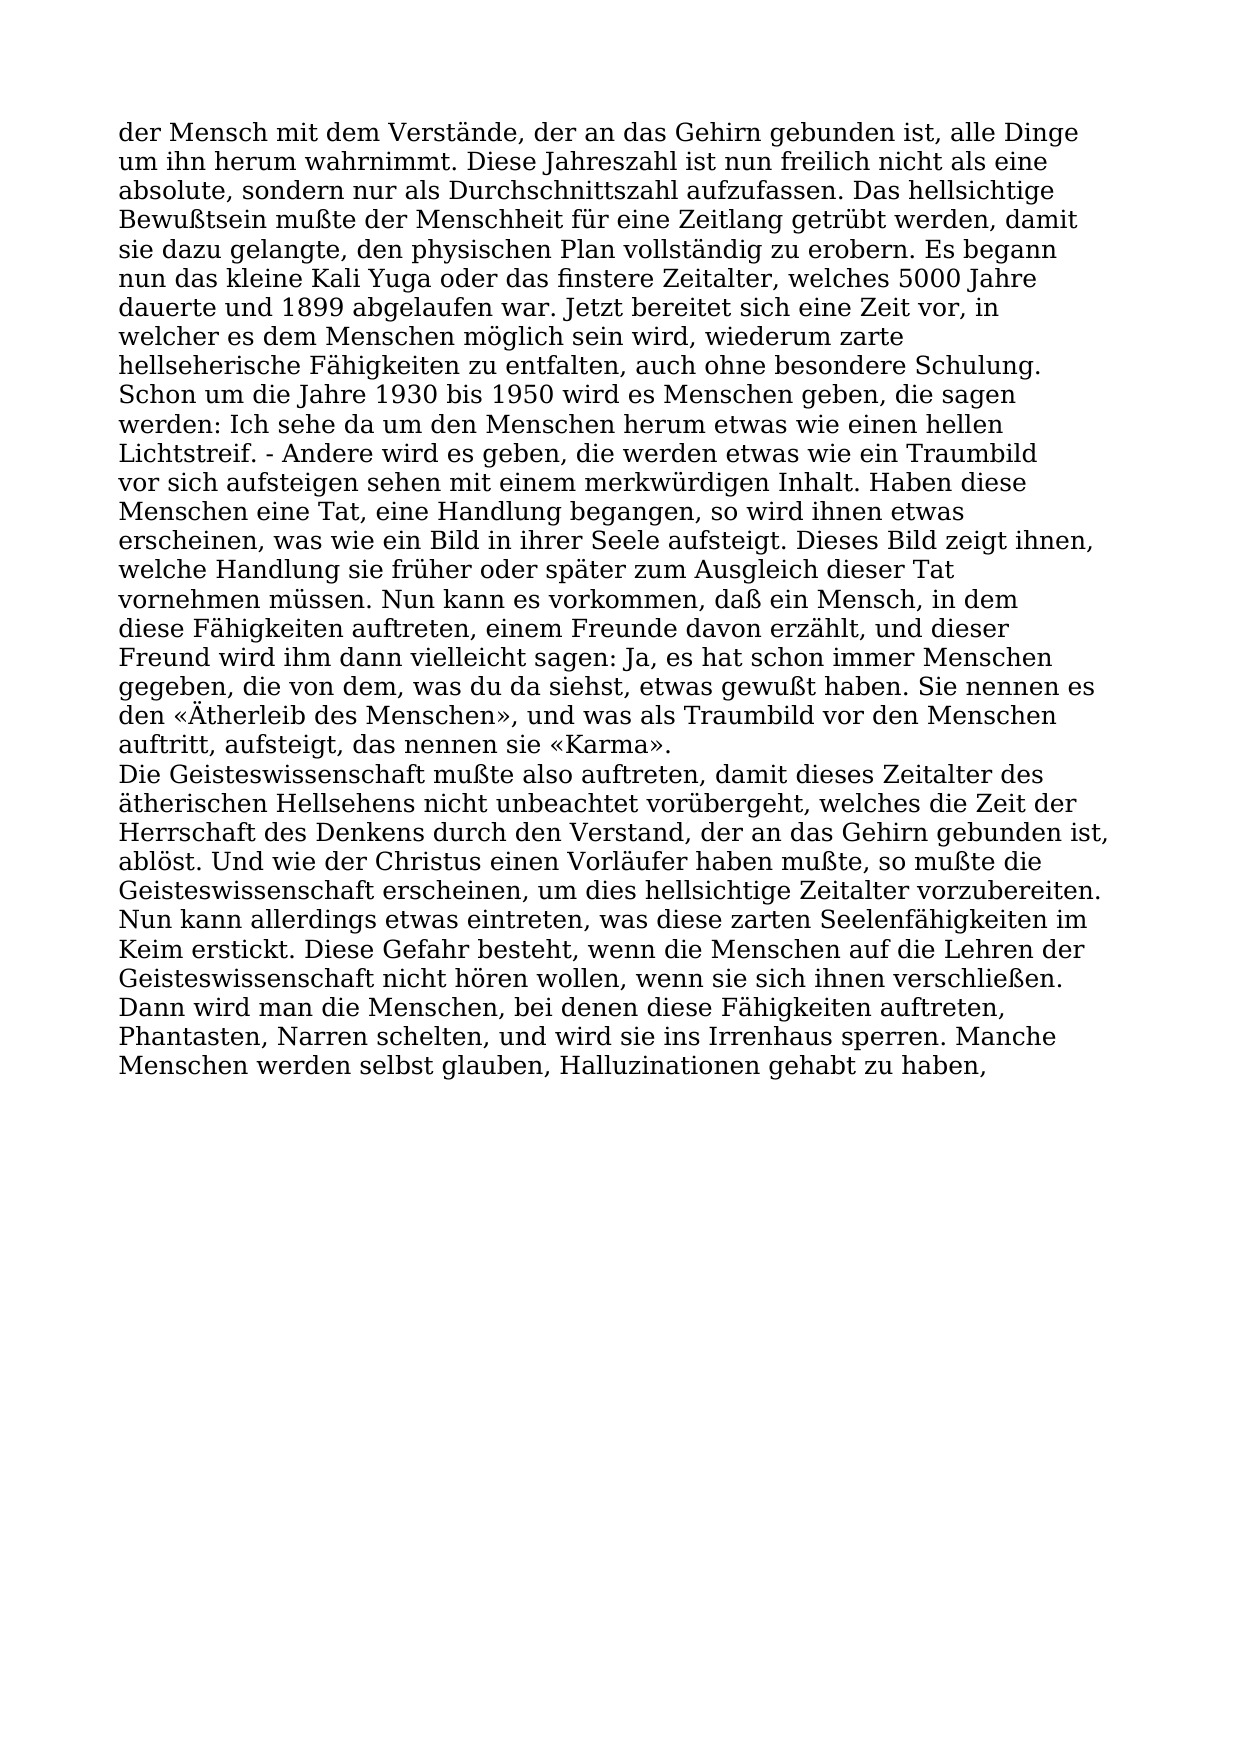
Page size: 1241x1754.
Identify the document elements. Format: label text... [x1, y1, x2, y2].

text vornehmen müssen. Nun kann es vorkommen, daß ein Mensch, in dem [118, 585, 1122, 614]
text Phantasten, Narren schelten, und wird sie ins Irrenhaus sperren. Manche [118, 1022, 1122, 1051]
text diese Fähigkeiten auftreten, einem Freunde davon erzählt, und dieser [118, 614, 1122, 643]
text Geisteswissenschaft nicht hören wollen, wenn sie sich ihnen verschließen. [118, 964, 1122, 993]
text welcher es dem Menschen möglich sein wird, wiederum zarte [118, 322, 1122, 351]
text absolute, sondern nur als Durchschnittszahl aufzufassen. Das hellsichtige [118, 176, 1122, 206]
text Die Geisteswissenschaft mußte also auftreten, damit dieses Zeitalter des [118, 760, 1122, 789]
text Menschen eine Tat, eine Handlung begangen, so wird ihnen etwas [118, 497, 1122, 526]
text auftritt, aufsteigt, das nennen sie «Karma». [118, 731, 1122, 760]
text den «Ätherleib des Menschen», und was als Traumbild vor den Menschen [118, 701, 1122, 731]
text Lichtstreif. - Andere wird es geben, die werden etwas wie ein Traumbild [118, 439, 1122, 468]
text Freund wird ihm dann vielleicht sagen: Ja, es hat schon immer Menschen [118, 643, 1122, 672]
text Herrschaft des Denkens durch den Verstand, der an das Gehirn gebunden ist, [118, 818, 1122, 847]
text Menschen werden selbst glauben, Halluzinationen gehabt zu haben, [118, 1051, 1122, 1081]
text sie dazu gelangte, den physischen Plan vollständig zu erobern. Es begann [118, 235, 1122, 264]
text Nun kann allerdings etwas eintreten, was diese zarten Seelenfähigkeiten im [118, 906, 1122, 935]
text dauerte und 1899 abgelaufen war. Jetzt bereitet sich eine Zeit vor, in [118, 293, 1122, 322]
text ablöst. Und wie der Christus einen Vorläufer haben mußte, so mußte die [118, 847, 1122, 876]
text nun das kleine Kali Yuga oder das finstere Zeitalter, welches 5000 Jahre [118, 264, 1122, 293]
text Schon um die Jahre 1930 bis 1950 wird es Menschen geben, die sagen [118, 381, 1122, 410]
text hellseherische Fähigkeiten zu entfalten, auch ohne besondere Schulung. [118, 351, 1122, 381]
text erscheinen, was wie ein Bild in ihrer Seele aufsteigt. Dieses Bild zeigt ihnen, [118, 526, 1122, 556]
text Geisteswissenschaft erscheinen, um dies hellsichtige Zeitalter vorzubereiten. [118, 876, 1122, 906]
text ätherischen Hellsehens nicht unbeachtet vorübergeht, welches die Zeit der [118, 789, 1122, 818]
text Keim erstickt. Diese Gefahr besteht, wenn die Menschen auf die Lehren der [118, 935, 1122, 964]
text Bewußtsein mußte der Menschheit für eine Zeitlang getrübt werden, damit [118, 206, 1122, 235]
text um ihn herum wahrnimmt. Diese Jahreszahl ist nun freilich nicht als eine [118, 147, 1122, 176]
text gegeben, die von dem, was du da siehst, etwas gewußt haben. Sie nennen es [118, 672, 1122, 701]
text welche Handlung sie früher oder später zum Ausgleich dieser Tat [118, 556, 1122, 585]
text vor sich aufsteigen sehen mit einem merkwürdigen Inhalt. Haben diese [118, 468, 1122, 497]
text der Mensch mit dem Verstände, der an das Gehirn gebunden ist, alle Dinge [118, 118, 1122, 147]
text Dann wird man die Menschen, bei denen diese Fähigkeiten auftreten, [118, 993, 1122, 1022]
text werden: Ich sehe da um den Menschen herum etwas wie einen hellen [118, 410, 1122, 439]
